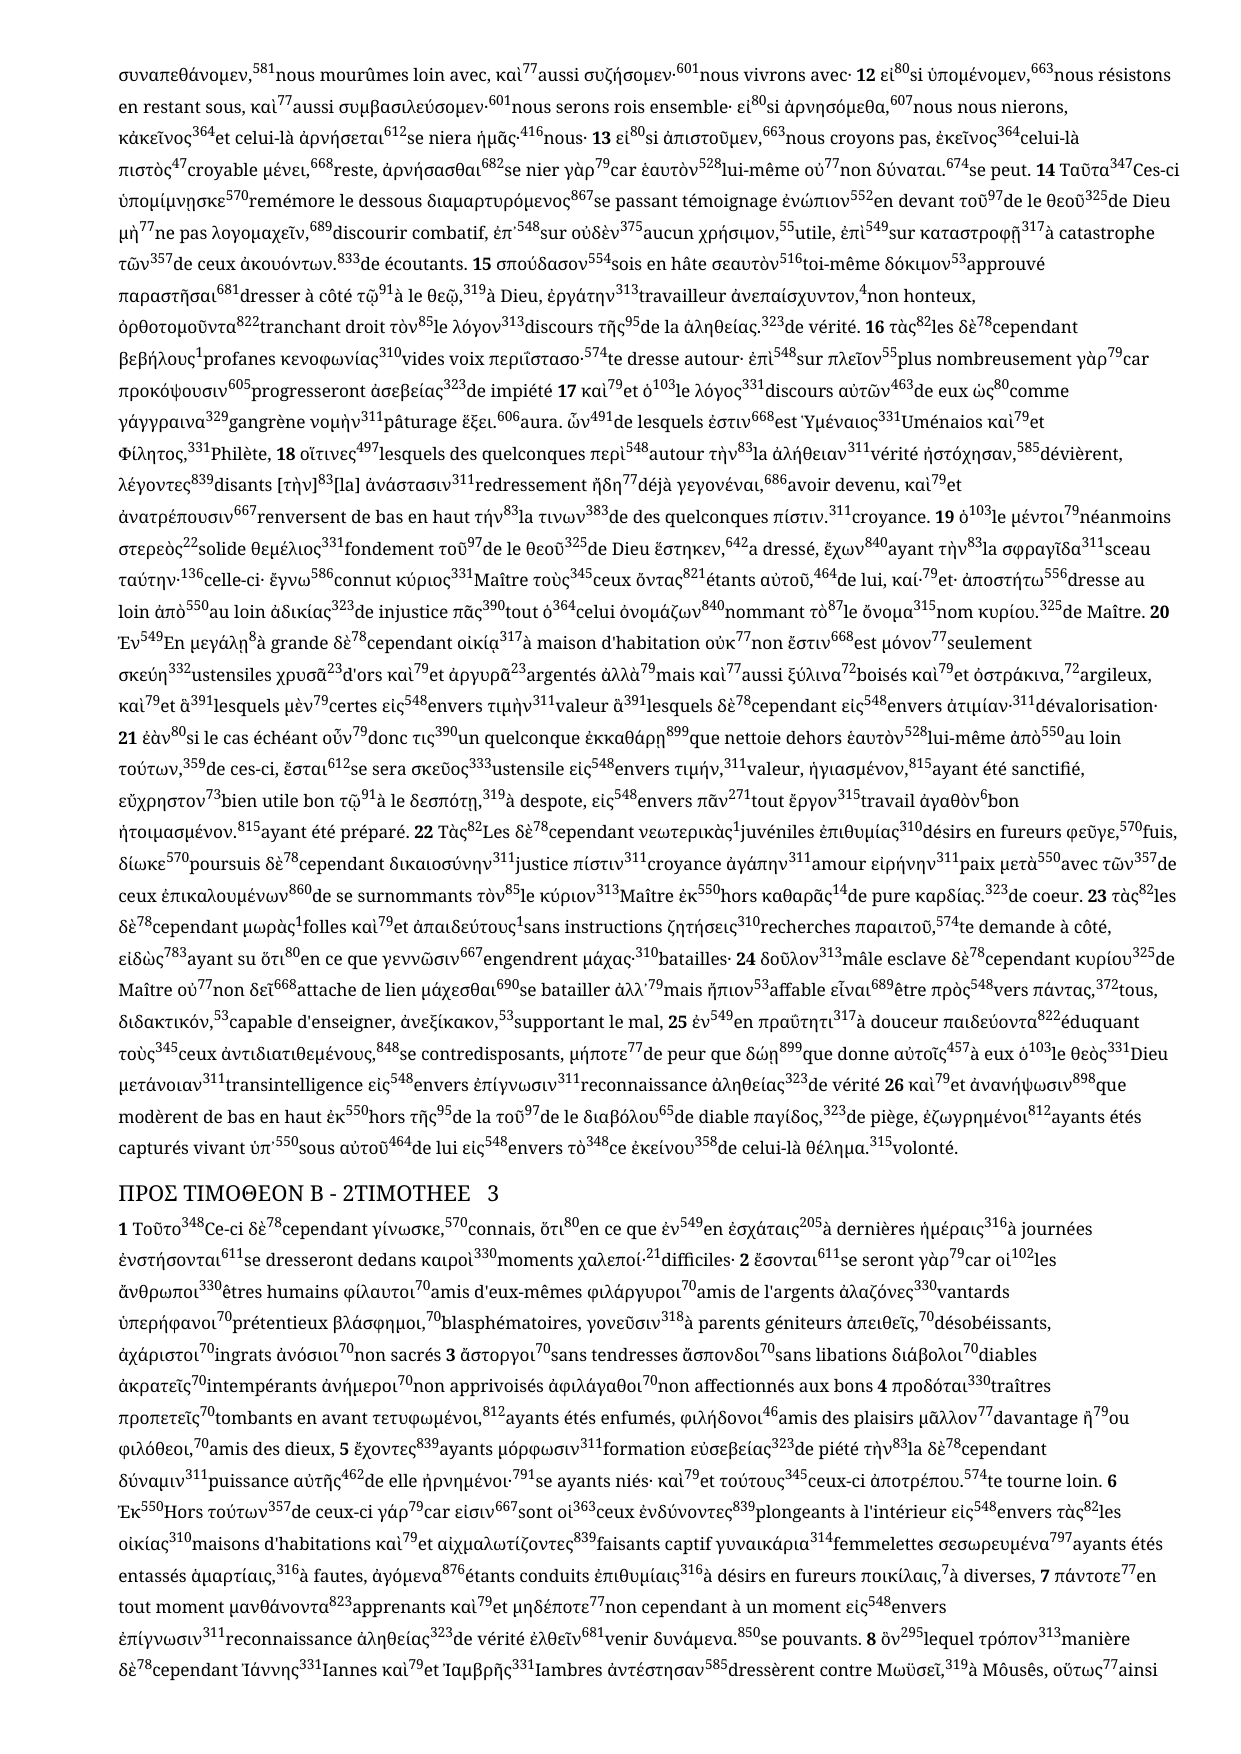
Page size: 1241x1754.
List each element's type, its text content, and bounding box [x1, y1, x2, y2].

text 1 Τοῦτο348Ce-ci δὲ78cependant γίνωσκε,570connais, ὅτι80en ce que ἐν549en ἐσχάταις205à dernières ἡμέραις316à journées ἐνστήσονται611se dresseront dedans καιροὶ330moments χαλεποί·21difficiles· 2 ἔσονται611se seront γὰρ79car οἱ102les ἄνθρωποι330êtres humains φίλαυτοι70amis d'eux-mêmes φιλάργυροι70amis de l'argents ἀλαζόνες330vantards ὑπερήφανοι70prétentieux βλάσφημοι,70blasphématoires, γονεῦσιν318à parents géniteurs ἀπειθεῖς,70désobéissants, ἀχάριστοι70ingrats ἀνόσιοι70non sacrés 3 ἄστοργοι70sans tendresses ἄσπονδοι70sans libations διάβολοι70diables ἀκρατεῖς70intempérants ἀνήμεροι70non apprivoisés ἀφιλάγαθοι70non affectionnés aux bons 4 προδόται330traîtres προπετεῖς70tombants en avant τετυφωμένοι,812ayants étés enfumés, φιλήδονοι46amis des plaisirs μᾶλλον77davantage ἢ79ou φιλόθεοι,70amis des dieux, 5 ἔχοντες839ayants μόρφωσιν311formation εὐσεβείας323de piété τὴν83la δὲ78cependant δύναμιν311puissance αὐτῆς462de elle ἠρνημένοι·791se ayants niés· καὶ79et τούτους345ceux-ci ἀποτρέπου.574te tourne loin. 6 Ἐκ550Hors τούτων357de ceux-ci γάρ79car εἰσιν667sont οἱ363ceux ἐνδύνοντες839plongeants à l'intérieur εἰς548envers τὰς82les οἰκίας310maisons d'habitations καὶ79et αἰχμαλωτίζοντες839faisants captif γυναικάρια314femmelettes σεσωρευμένα797ayants étés entassés ἁμαρτίαις,316à fautes, ἀγόμενα876étants conduits ἐπιθυμίαις316à désirs en fureurs ποικίλαις,7à diverses, 7 πάντοτε77en tout moment μανθάνοντα823apprenants καὶ79et μηδέποτε77non cependant à un moment εἰς548envers ἐπίγνωσιν311reconnaissance ἀληθείας323de vérité ἐλθεῖν681venir δυνάμενα.850se pouvants. 8 ὃν295lequel τρόπον313manière δὲ78cependant Ἰάννης331Iannes καὶ79et Ἰαμβρῆς331Iambres ἀντέστησαν585dressèrent contre Μωϋσεῖ,319à Môusês, οὕτως77ainsi καὶ77aussi οὗτοι363ceux-ci ἀνθίστανται673se dressent contre τῇ89à la ἀληθείᾳ,317à vérité, ἄνθρωποι330êtres humains κατεφθαρμένοι812ayants étés corrompus de haut en bas τὸν85le νοῦν,313intellect, ἀδόκιμοι70non approuvés περὶ548autour τὴν83la πίστιν.311croyance. 9 ἀλλ᾽79mais οὐ77non προκόψουσιν605progresseront ἐπὶ548sur πλεῖον·73plus nombreusement· ἡ101la γὰρ79car ἄνοια329inintelligence αὐτῶν463de eux ἔκδηλος45évidente au dehors ἔσται612se sera πᾶσιν,377à tous, ὡς80comme καὶ77aussi ἡ362celle ἐκείνων357de ceux-là ἐγένετο.592se devint. 10 Σὺ448Toi δὲ78cependant παρηκολούθησάς584tu suivis à côté μου424de moi τῇ89à la διδασκαλίᾳ,317à enseignement, τῇ89à la ἀγωγῇ,317à conduite, τῇ89à la προθέσει,317à position en avant, τῇ89à la πίστει,317à croyance, τῇ89à la μακροθυμίᾳ,317à distance de fureur, τῇ89à la ἀγάπῃ,317à amour, τῇ89à la ὑπομονῇ,317à résistance, 11 τοῖς90à les διωγμοῖς,318à poursuites, τοῖς92à les παθήμασιν,320à passions de souffrances, οἷά499tels que μοι420à moi ἐγένετο592se devint ἐν549en Ἀντιοχείᾳ,317à Antioche, ἐν549en Ἰκονίῳ,321à Iconium, ἐν549en Λύστροις,320à Lystre, οἵους294tels que διωγμοὺς312poursuites ὑπήνεγκα582je supportai καὶ79et ἐκ550hors πάντων385de tous με417moi ἐρρύσατο592se délivra ὁ103le κύριος.331Maître. 12 καὶ77aussi πάντες286tous δὲ78cependant οἱ363ceux θέλοντες839voulants ζῆν689vivre εὐσεβῶς77pieusement ἐν549en Χριστῷ319à Christ Ἰησοῦ319à Iésous διωχθήσονται.618seront poursuivi. 13 πονηροὶ21méchants δὲ78cependant ἄνθρωποι330êtres humains καὶ79et γόητες330charmeurs προκόψουσιν605progresseront ἐπὶ548sur τὸ87le χεῖρον6pire πλανῶντες839égarants καὶ79et πλανώμενοι.890étants égarés. 14 Σὺ448Toi δὲ78cependant μένε570reste ἐν549en οἷς487à lesquels ἔμαθες584tu appris καὶ79et ἐπιστώθης,598tu fus rendu croyable, εἰδὼς783ayant su παρὰ550à côté τίνων404de quels ἔμαθες,584tu appris, 15 καὶ79et ὅτι80en ce que ἀπὸ550au loin βρέφους327de bébé [τὰ]86[les] ἱερὰ5sacrés γράμματα314lettres οἶδας,640tu as su, τὰ347ces δυνάμενά850se pouvants σε437toi σοφίσαι681faire sage εἰς548envers σωτηρίαν311sauvetage διὰ550par πίστεως323de croyance τῆς356de celle ἐν549en Χριστῷ319à Christ Ἰησοῦ.319à Iésous. 16 πᾶσα285toute γραφὴ329graphe θεόπνευστος69soufflée de Dieu καὶ79et ὠφέλιμος69profitable πρὸς548vers διδασκαλίαν,311enseignement, πρὸς548vers ἐλεγμόν,313argument de réfutation, πρὸς548vers ἐπανόρθωσιν,311remise en sûre droiture, πρὸς548vers παιδείαν311éducation τὴν344celle ἐν549en δικαιοσύνῃ,317à justice, 17 ἵνα80afin que ἄρτιος47ajusté ᾖ921que soit ὁ103le τοῦ97de le θεοῦ325de Dieu ἄνθρωπος,331être humain, πρὸς548vers πᾶν271tout ἔργον315travail ἀγαθὸν6bon ἐξηρτισμένος.813ayant été ajusté à l'excès. [118, 1212, 1181, 1682]
text ΠΡΟΣ ΤΙΜΟΘΕΟΝ Β - 2TIMOTHEE 3 [118, 1178, 1181, 1208]
text 1 Σὺ448Toi οὖν,79donc, τέκνον339enfant μου,424de moi, ἐνδυναμοῦ578sois fortifié dans ἐν549en τῇ89à la χάριτι317à grâce τῇ350à celle ἐν549en Χριστῷ319à Christ Ἰησοῦ,319à Iésous, 2 καὶ79et ἃ481lesquels ἤκουσας584tu écoutas παρ᾽550à côté ἐμοῦ424de moi διὰ550par πολλῶν280de nombreux μαρτύρων,324de témoins, ταῦτα347ces-ci παράθου558te pose à côté πιστοῖς9à croyables ἀνθρώποις,318à êtres humains, οἵτινες497lesquels des quelconques ἱκανοὶ46assez-importants ἔσονται611se seront καὶ77aussi ἑτέρους372autres-différents διδάξαι.681enseigner. 3 Συγκακοπάθησον554Souffre mal avec ὡς80comme καλὸς22beau στρατιώτης331soldat Χριστοῦ325de Christ Ἰησοῦ.325de Iésous. 4 οὐδεὶς390aucun στρατευόμενος867se guerroyant en soldat ἐμπλέκεται680est tressé dans ταῖς88à les τοῦ97de le βίου325de existence πραγματείαις,316à affaires, ἵνα80afin que τῷ352à celui στρατολογήσαντι713à ayant appelé armée ἀρέσῃ.899que plaise. 5 ἐὰν80si le cas échéant δὲ78cependant καὶ77aussi ἀθλῇ921que lutte en athlète τις,390un quelconque, οὐ77non στεφανοῦται680est couronné ἐὰν80si le cas échéant μὴ77ne pas νομίμως77légalement ἀθλήσῃ.899que lutte en athlète. 6 τὸν85le κοπιῶντα822peinant γεωργὸν313cultivateur δεῖ668attache de lien πρῶτον77premièrement τῶν96de les καρπῶν324de fruits μεταλαμβάνειν.689prendre avec au-delà. 7 νόει570intellige ὃ482lequel λέγω·664je dis· δώσει606donnera γάρ79car σοι439à toi ὁ103le κύριος331Maître σύνεσιν311compréhension ἐν549en πᾶσιν.379à tous. 8 Μνημόνευε570Souviens Ἰησοῦν313Iésous Χριστὸν313Christ ἐγηγερμένον796ayant été éveillé ἐκ550hors νεκρῶν,64de morts, ἐκ550hors σπέρματος327de semence Δαυίδ,325de Dauid, κατὰ548selon τὸ87le εὐαγγέλιόν315évangile μου,424de moi, 9 ἐν549en ᾧ488à lequel κακοπαθῶ664je souffre le mal μέχρι552jusqu'à δεσμῶν324de liens ὡς80comme κακοῦργος,71travailleur du mal, ἀλλ᾽79mais ὁ103le λόγος331discours τοῦ97de le θεοῦ325de Dieu οὐ77non δέδεται·654a été attaché de lien· 10 διὰ548par le fait de τοῦτο348ce-ci πάντα374tous ὑπομένω664je résiste en restant sous διὰ548par le fait de τοὺς84les ἐκλεκτούς,52élus, ἵνα80afin que καὶ77aussi αὐτοὶ468eux σωτηρίας323de sauvetage τύχωσιν898que obtiennent τῆς356de celle ἐν549en Χριστῷ319à Christ Ἰησοῦ319à Iésous μετὰ550avec δόξης323de gloire αἰωνίου.14de éternelle. 11 πιστὸς47croyable ὁ103le λόγος·331discours· εἰ80si γὰρ79car συναπεθάνομεν,581nous mourûmes loin avec, καὶ77aussi συζήσομεν·601nous vivrons avec· 12 εἰ80si ὑπομένομεν,663nous résistons en restant sous, καὶ77aussi συμβασιλεύσομεν·601nous serons rois ensemble· εἰ80si ἀρνησόμεθα,607nous nous nierons, κἀκεῖνος364et celui-là ἀρνήσεται612se niera ἡμᾶς·416nous· 13 εἰ80si ἀπιστοῦμεν,663nous croyons pas, ἐκεῖνος364celui-là πιστὸς47croyable μένει,668reste, ἀρνήσασθαι682se nier γὰρ79car ἑαυτὸν528lui-même οὐ77non δύναται.674se peut. 14 Ταῦτα347Ces-ci ὑπομίμνῃσκε570remémore le dessous διαμαρτυρόμενος867se passant témoignage ἐνώπιον552en devant τοῦ97de le θεοῦ325de Dieu μὴ77ne pas λογομαχεῖν,689discourir combatif, ἐπ᾽548sur οὐδὲν375aucun χρήσιμον,55utile, ἐπὶ549sur καταστροφῇ317à catastrophe τῶν357de ceux ἀκουόντων.833de écoutants. 15 σπούδασον554sois en hâte σεαυτὸν516toi-même δόκιμον53approuvé παραστῆσαι681dresser à côté τῷ91à le θεῷ,319à Dieu, ἐργάτην313travailleur ἀνεπαίσχυντον,4non honteux, ὀρθοτομοῦντα822tranchant droit τὸν85le λόγον313discours τῆς95de la ἀληθείας.323de vérité. 16 τὰς82les δὲ78cependant βεβήλους1profanes κενοφωνίας310vides voix περιΐστασο·574te dresse autour· ἐπὶ548sur πλεῖον55plus nombreusement γὰρ79car προκόψουσιν605progresseront ἀσεβείας323de impiété 17 καὶ79et ὁ103le λόγος331discours αὐτῶν463de eux ὡς80comme γάγγραινα329gangrène νομὴν311pâturage ἕξει.606aura. ὧν491de lesquels ἐστιν668est Ὑμέναιος331Uménaios καὶ79et Φίλητος,331Philète, 18 οἵτινες497lesquels des quelconques περὶ548autour τὴν83la ἀλήθειαν311vérité ἠστόχησαν,585dévièrent, λέγοντες839disants [τὴν]83[la] ἀνάστασιν311redressement ἤδη77déjà γεγονέναι,686avoir devenu, καὶ79et ἀνατρέπουσιν667renversent de bas en haut τήν83la τινων383de des quelconques πίστιν.311croyance. 19 ὁ103le μέντοι79néanmoins στερεὸς22solide θεμέλιος331fondement τοῦ97de le θεοῦ325de Dieu ἕστηκεν,642a dressé, ἔχων840ayant τὴν83la σφραγῖδα311sceau ταύτην·136celle-ci· ἔγνω586connut κύριος331Maître τοὺς345ceux ὄντας821étants αὐτοῦ,464de lui, καί·79et· ἀποστήτω556dresse au loin ἀπὸ550au loin ἀδικίας323de injustice πᾶς390tout ὁ364celui ὀνομάζων840nommant τὸ87le ὄνομα315nom κυρίου.325de Maître. 20 Ἐν549En μεγάλῃ8à grande δὲ78cependant οἰκίᾳ317à maison d'habitation οὐκ77non ἔστιν668est μόνον77seulement σκεύη332ustensiles χρυσᾶ23d'ors καὶ79et ἀργυρᾶ23argentés ἀλλὰ79mais καὶ77aussi ξύλινα72boisés καὶ79et ὀστράκινα,72argileux, καὶ79et ἃ391lesquels μὲν79certes εἰς548envers τιμὴν311valeur ἃ391lesquels δὲ78cependant εἰς548envers ἀτιμίαν·311dévalorisation· 21 ἐὰν80si le cas échéant οὖν79donc τις390un quelconque ἐκκαθάρῃ899que nettoie dehors ἑαυτὸν528lui-même ἀπὸ550au loin τούτων,359de ces-ci, ἔσται612se sera σκεῦος333ustensile εἰς548envers τιμήν,311valeur, ἡγιασμένον,815ayant été sanctifié, εὔχρηστον73bien utile bon τῷ91à le δεσπότῃ,319à despote, εἰς548envers πᾶν271tout ἔργον315travail ἀγαθὸν6bon ἡτοιμασμένον.815ayant été préparé. 22 Τὰς82Les δὲ78cependant νεωτερικὰς1juvéniles ἐπιθυμίας310désirs en fureurs φεῦγε,570fuis, δίωκε570poursuis δὲ78cependant δικαιοσύνην311justice πίστιν311croyance ἀγάπην311amour εἰρήνην311paix μετὰ550avec τῶν357de ceux ἐπικαλουμένων860de se surnommants τὸν85le κύριον313Maître ἐκ550hors καθαρᾶς14de pure καρδίας.323de coeur. 23 τὰς82les δὲ78cependant μωρὰς1folles καὶ79et ἀπαιδεύτους1sans instructions ζητήσεις310recherches παραιτοῦ,574te demande à côté, εἰδὼς783ayant su ὅτι80en ce que γεννῶσιν667engendrent μάχας·310batailles· 24 δοῦλον313mâle esclave δὲ78cependant κυρίου325de Maître οὐ77non δεῖ668attache de lien μάχεσθαι690se batailler ἀλλ᾽79mais ἤπιον53affable εἶναι689être πρὸς548vers πάντας,372tous, διδακτικόν,53capable d'enseigner, ἀνεξίκακον,53supportant le mal, 25 ἐν549en πραΰτητι317à douceur παιδεύοντα822éduquant τοὺς345ceux ἀντιδιατιθεμένους,848se contredisposants, μήποτε77de peur que δώῃ899que donne αὐτοῖς457à eux ὁ103le θεὸς331Dieu μετάνοιαν311transintelligence εἰς548envers ἐπίγνωσιν311reconnaissance ἀληθείας323de vérité 26 καὶ79et ἀνανήψωσιν898que modèrent de bas en haut ἐκ550hors τῆς95de la τοῦ97de le διαβόλου65de diable παγίδος,323de piège, ἐζωγρημένοι812ayants étés capturés vivant ὑπ᾽550sous αὐτοῦ464de lui εἰς548envers τὸ348ce ἐκείνου358de celui-là θέλημα.315volonté. [118, 59, 1181, 1160]
